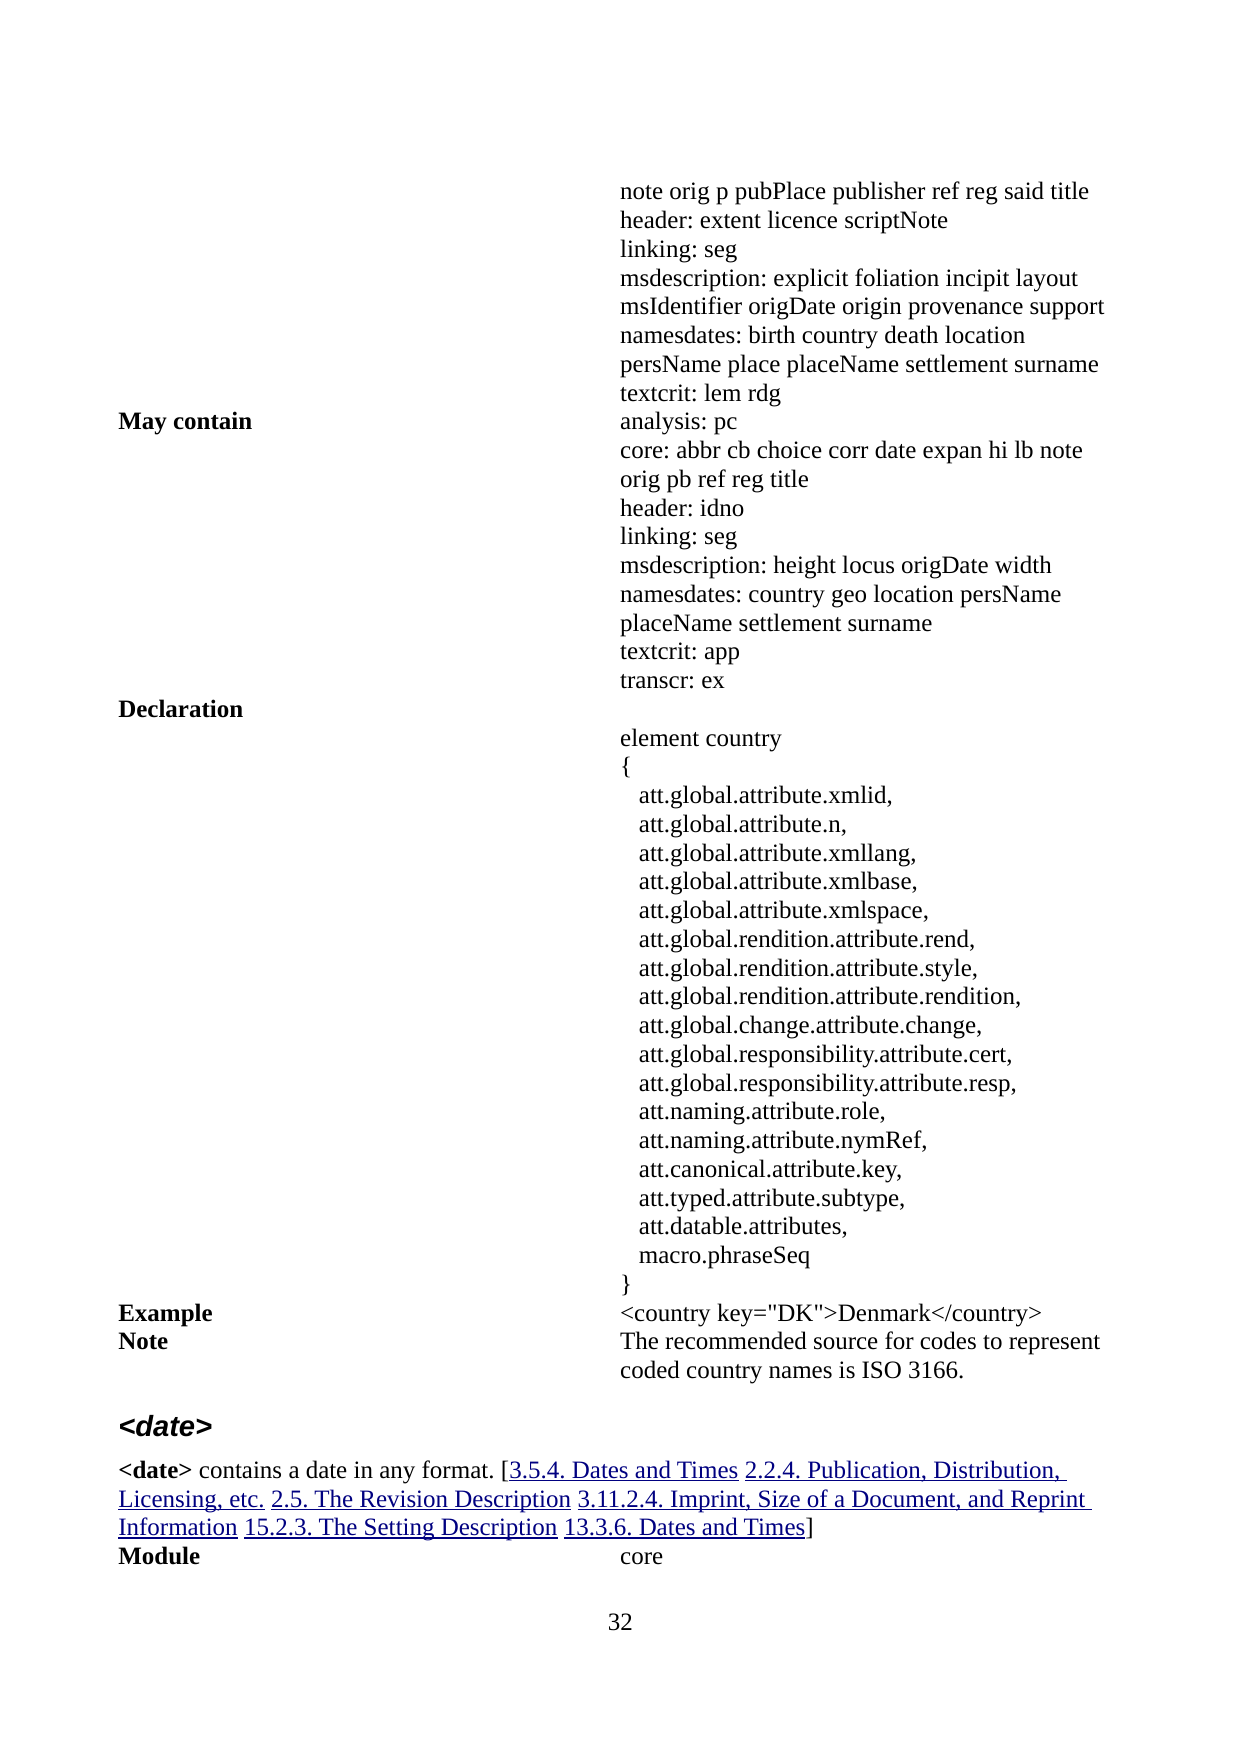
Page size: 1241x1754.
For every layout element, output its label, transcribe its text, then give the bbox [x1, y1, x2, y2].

table_cell <country key="DK">Denmark</country> [620, 1298, 1122, 1326]
table_cell analysis: pc core: abbr cb choice corr date expan hi lb note orig pb ref reg title header: idno linking: seg msdescription: height locus origDate width namesdates: country geo location persName placeName settlement surname textcrit: app transcr: ex [620, 406, 1122, 694]
table_cell core [620, 1541, 1122, 1570]
table_cell Declaration [118, 694, 620, 1298]
table_cell note orig p pubPlace publisher ref reg said title header: extent licence scriptNote linking: seg msdescription: explicit foliation incipit layout msIdentifier origDate origin provenance support namesdates: birth country death location persName place placeName settlement surname textcrit: lem rdg [620, 176, 1122, 406]
table_cell May contain [118, 406, 620, 694]
table_cell Module [118, 1541, 620, 1570]
table_cell The recommended source for codes to represent coded country names is ISO 3166. [620, 1326, 1122, 1384]
table_header <date> contains a date in any format. [3.5.4. Dates and Times 2.2.4. Publication, Distribution, Licensing, etc. 2.5. The Revision Description 3.11.2.4. Imprint, Size of a Document, and Reprint Information 15.2.3. The Setting Description 13.3.6. Dates and Times] [118, 1455, 1122, 1541]
table_cell Example [118, 1298, 620, 1326]
table_cell element country { att.global.attribute.xmlid, att.global.attribute.n, att.global.attribute.xmllang, att.global.attribute.xmlbase, att.global.attribute.xmlspace, att.global.rendition.attribute.rend, att.global.rendition.attribute.style, att.global.rendition.attribute.rendition, att.global.change.attribute.change, att.global.responsibility.attribute.cert, att.global.responsibility.attribute.resp, att.naming.attribute.role, att.naming.attribute.nymRef, att.canonical.attribute.key, att.typed.attribute.subtype, att.datable.attributes, macro.phraseSeq } [620, 694, 1122, 1298]
subtitle <date> [118, 1409, 1122, 1442]
table_cell Note [118, 1326, 620, 1384]
table_cell [118, 176, 620, 406]
